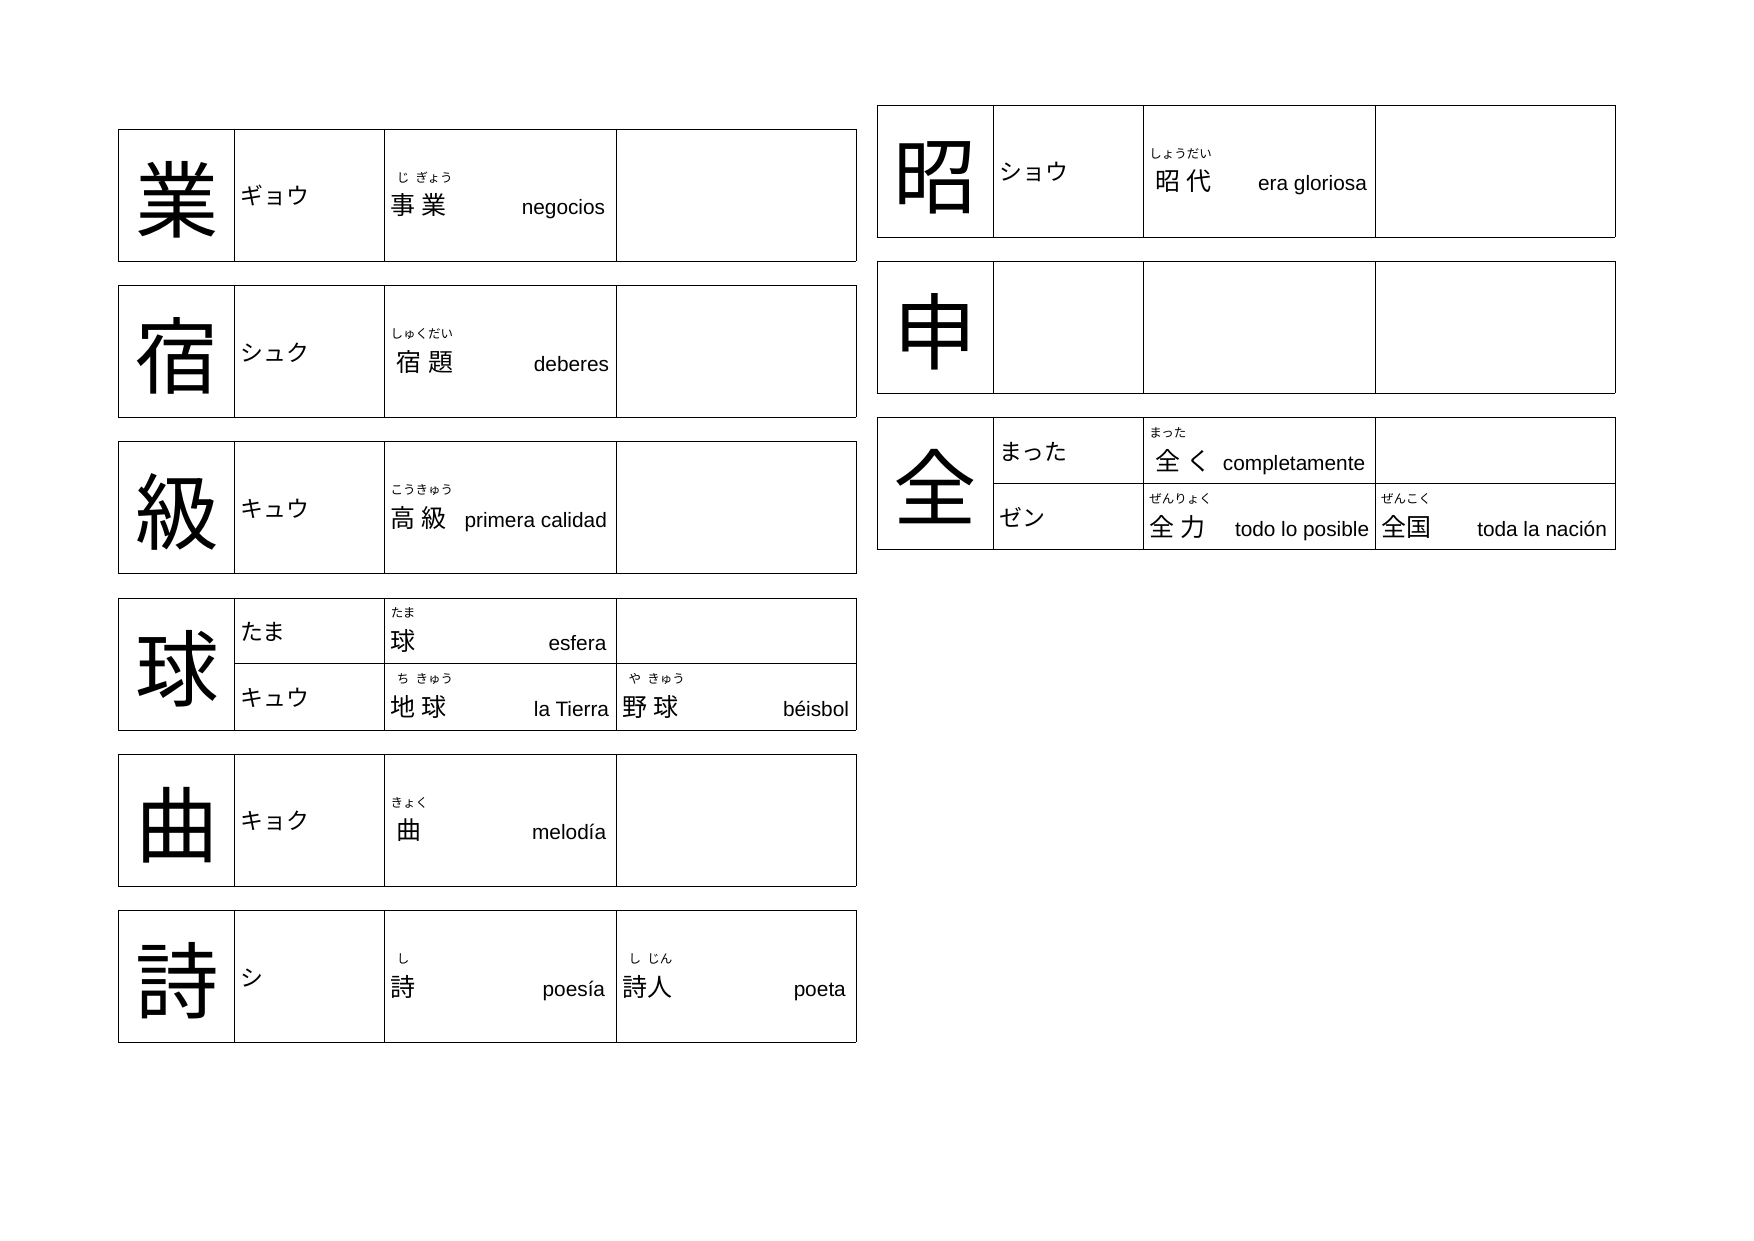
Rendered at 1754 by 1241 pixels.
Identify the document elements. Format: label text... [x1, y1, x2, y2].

table_header [1144, 262, 1375, 393]
table_header たま [235, 599, 384, 663]
table_header ショウ [994, 106, 1143, 237]
table_header 昭 [878, 106, 993, 237]
table_cell キュウ [235, 664, 384, 729]
table_header 昭しょう代だい era gloriosa [1144, 106, 1375, 237]
table_header まった [994, 418, 1143, 483]
table_header 球たま esfera [385, 599, 616, 663]
table_header 級 [119, 442, 234, 573]
table_header 詩し poesía [385, 911, 616, 1042]
table_cell ゼン [994, 484, 1143, 549]
table_header [617, 130, 856, 261]
table_header [1376, 262, 1615, 393]
table_header 詩 [119, 911, 234, 1042]
table_cell 全ぜん力りょく todo lo posible [1144, 484, 1375, 549]
table_header 曲 [119, 755, 234, 886]
table_header 全 [878, 418, 993, 549]
table_header キョク [235, 755, 384, 886]
table_header 全まったく completamente [1144, 418, 1375, 483]
table_header [617, 442, 856, 573]
table_header [1376, 106, 1615, 237]
table_cell 全ぜん国こく toda la nación [1376, 484, 1615, 549]
table_header 申 [878, 262, 993, 393]
table_header [617, 755, 856, 886]
table_header シ [235, 911, 384, 1042]
table_header 業 [119, 130, 234, 261]
table_header [617, 286, 856, 417]
table_cell 野や球きゅう béisbol [617, 664, 856, 729]
table_header キュウ [235, 442, 384, 573]
table_header シュク [235, 286, 384, 417]
table_header 詩し人じん poeta [617, 911, 856, 1042]
table_cell 地ち球きゅう la Tierra [385, 664, 616, 729]
table_header 宿しゅく題だい deberes [385, 286, 616, 417]
table_header 高こう級きゅう primera calidad [385, 442, 616, 573]
table_header ギョウ [235, 130, 384, 261]
table_header 事じ業ぎょう negocios [385, 130, 616, 261]
table_header 曲きょく melodía [385, 755, 616, 886]
table_header [994, 262, 1143, 393]
table_header 球 [119, 599, 234, 729]
table_header [1376, 418, 1615, 483]
table_header 宿 [119, 286, 234, 417]
table_header [617, 599, 856, 663]
